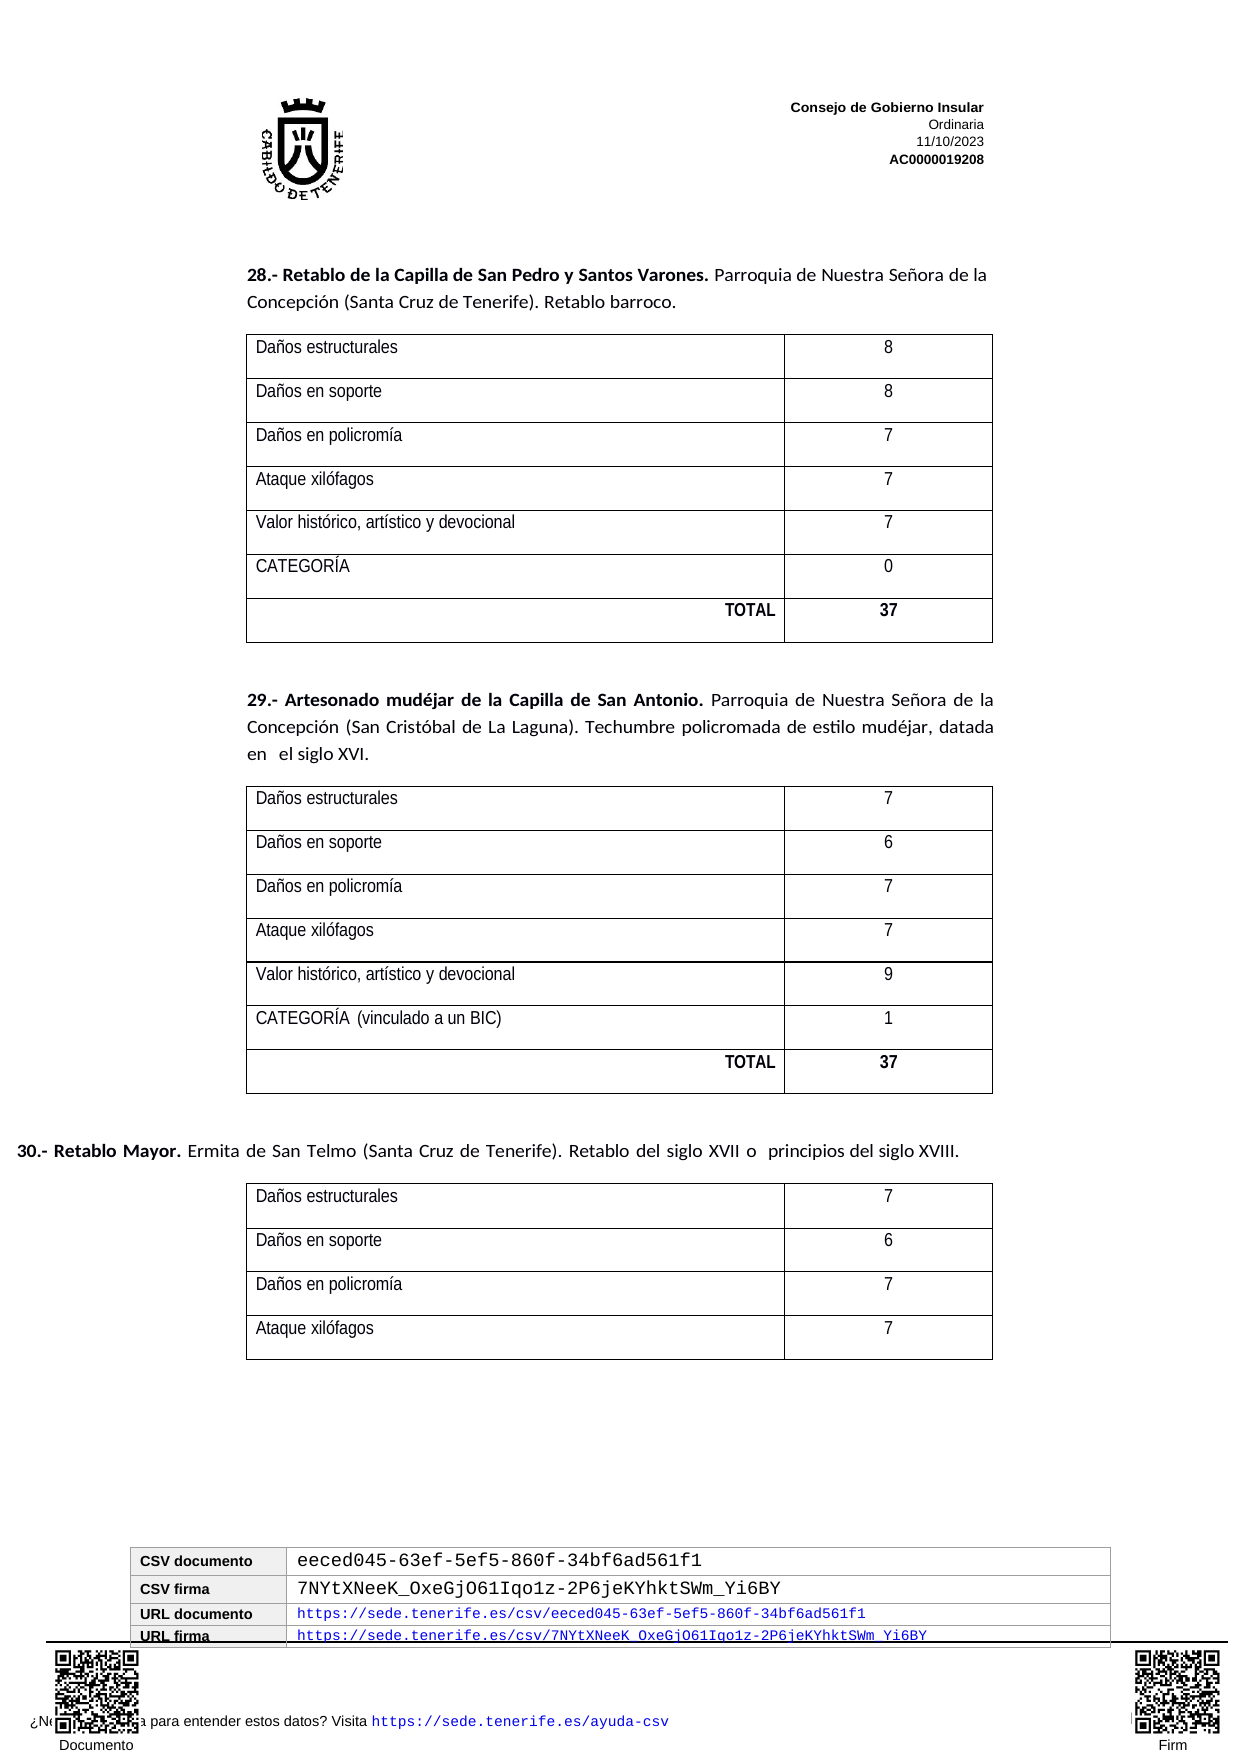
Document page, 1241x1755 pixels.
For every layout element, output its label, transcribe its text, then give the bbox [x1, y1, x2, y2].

table_cell 7NYtXNeeK_OxeGjO61Iqo1z-2P6jeKYhktSWm_Yi6BY [287, 1576, 1110, 1603]
table_cell Daños en policromía [247, 875, 784, 917]
table_cell 1 [785, 1006, 992, 1049]
table_cell 0 [785, 555, 992, 598]
table_cell https://sede.tenerife.es/csv/eeced045-63ef-5ef5-860f-34bf6ad561f1 [287, 1604, 1110, 1625]
table_header CSV documento [131, 1548, 286, 1575]
text 30.- Retablo Mayor. Ermita de San Telmo (Santa Cruz de Tenerife). Retablo del siglo XVII o principios del siglo XVIII. [17, 1139, 994, 1162]
table_cell CSV firma [131, 1576, 286, 1603]
table_cell TOTAL [247, 1050, 784, 1093]
table_cell CATEGORÍA [247, 555, 784, 598]
table_header Daños estructurales [247, 1184, 784, 1227]
table_cell 7 [785, 919, 992, 961]
table_cell TOTAL [247, 599, 784, 642]
table_cell Daños en soporte [247, 831, 784, 873]
table_cell Daños en soporte [247, 1229, 784, 1271]
table_cell Ataque xilófagos [247, 919, 784, 961]
text 28.- Retablo de la Capilla de San Pedro y Santos Varones. Parroquia de Nuestra Señora de la Concepción (Santa Cruz de Tenerife). Retablo barroco. [247, 263, 994, 313]
table_cell 7 [785, 875, 992, 917]
table_header 7 [785, 1184, 992, 1227]
table_header 7 [785, 787, 992, 829]
table_cell Daños en policromía [247, 423, 784, 466]
table_cell https://sede.tenerife.es/csv/7NYtXNeeK_OxeGjO61Iqo1z-2P6jeKYhktSWm_Yi6BY [287, 1626, 1110, 1641]
table_cell CATEGORÍA (vinculado a un BIC) [247, 1006, 784, 1049]
table_cell 7 [785, 511, 992, 554]
table_cell [131, 1643, 286, 1647]
table_header 8 [785, 335, 992, 378]
table_cell Valor histórico, artístico y devocional [247, 963, 784, 1005]
table_header Daños estructurales [247, 335, 784, 378]
table_cell 8 [785, 379, 992, 422]
table_cell Ataque xilófagos [247, 467, 784, 510]
table_header eeced045-63ef-5ef5-860f-34bf6ad561f1 [287, 1548, 1110, 1575]
table_cell 7 [785, 467, 992, 510]
table_cell 37 [785, 599, 992, 642]
table_cell 9 [785, 963, 992, 1005]
text 29.- Artesonado mudéjar de la Capilla de San Antonio. Parroquia de Nuestra Señora de la Concepción (San Cristóbal de La Laguna). Techumbre policromada de estilo mudéjar, datada en el siglo XVI. [247, 688, 994, 764]
table_cell 7 [785, 1316, 992, 1359]
table_cell 7 [785, 423, 992, 466]
table_cell URL documento [131, 1604, 286, 1625]
table_cell 6 [785, 1229, 992, 1271]
table_cell Daños en soporte [247, 379, 784, 422]
table_cell 6 [785, 831, 992, 873]
table_cell Ataque xilófagos [247, 1316, 784, 1359]
table_cell 37 [785, 1050, 992, 1093]
table_cell [287, 1643, 1110, 1647]
table_cell 7 [785, 1272, 992, 1315]
table_cell Daños en policromía [247, 1272, 784, 1315]
table_header Daños estructurales [247, 787, 784, 829]
table_cell URL firma [131, 1626, 286, 1641]
table_cell Valor histórico, artístico y devocional [247, 511, 784, 554]
